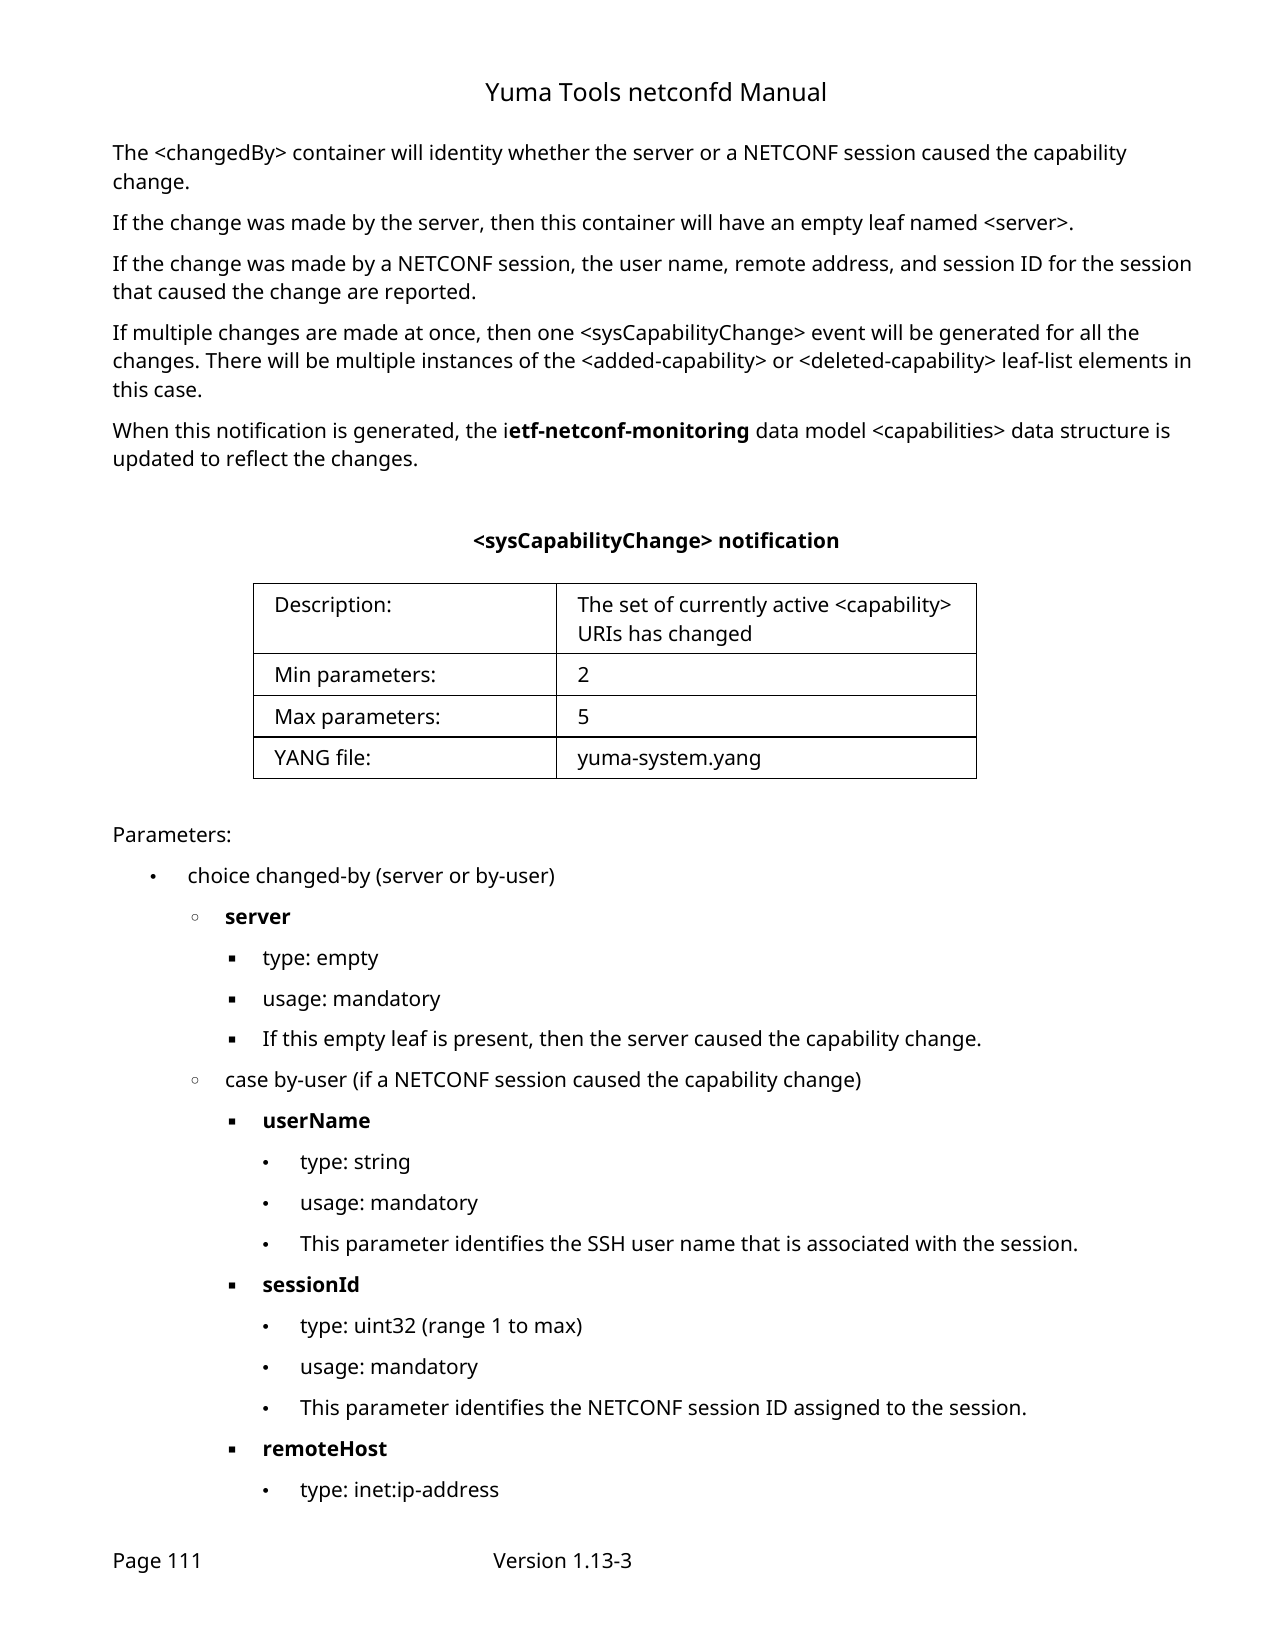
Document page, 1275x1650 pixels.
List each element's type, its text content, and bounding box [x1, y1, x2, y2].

list If this empty leaf is present, then the server caused the capability change. [225, 1024, 1200, 1053]
table_cell 5 [557, 696, 976, 736]
list userName [225, 1106, 1200, 1135]
list type: uint32 (range 1 to max) [262, 1311, 1200, 1339]
table_cell Min parameters: [254, 654, 556, 695]
list remoteHost [225, 1434, 1200, 1462]
list usage: mandatory [262, 1352, 1200, 1381]
list usage: mandatory [225, 984, 1200, 1012]
table_cell Max parameters: [254, 696, 556, 736]
list sessionId [225, 1270, 1200, 1299]
text Parameters: [112, 820, 1200, 848]
text If the change was made by the server, then this container will have an empty leaf named <server>. [112, 208, 1200, 236]
text When this notification is generated, the ietf-netconf-monitoring data model <capabilities> data structure is updated to reflect the changes. [112, 416, 1200, 473]
table_header Description: [254, 584, 556, 653]
list case by-user (if a NETCONF session caused the capability change) [187, 1066, 1200, 1094]
list type: inet:ip-address [262, 1475, 1200, 1503]
list This parameter identifies the SSH user name that is associated with the session. [262, 1229, 1200, 1258]
list choice changed-by (server or by-user) [150, 861, 1200, 889]
table_cell YANG file: [254, 738, 556, 778]
text The <changedBy> container will identity whether the server or a NETCONF session caused the capability change. [112, 138, 1200, 195]
table_cell 2 [557, 654, 976, 695]
table_cell yuma-system.yang [557, 738, 976, 778]
text If multiple changes are made at once, then one <sysCapabilityChange> event will be generated for all the changes. There will be multiple instances of the <added-capability> or <deleted-capability> leaf-list elements in this case. [112, 318, 1200, 403]
list type: empty [225, 943, 1200, 971]
subtitle <sysCapabilityChange> notification [127, 526, 1185, 555]
list type: string [262, 1147, 1200, 1176]
text If the change was made by a NETCONF session, the user name, remote address, and session ID for the session that caused the change are reported. [112, 249, 1200, 306]
list usage: mandatory [262, 1188, 1200, 1217]
list This parameter identifies the NETCONF session ID assigned to the session. [262, 1393, 1200, 1421]
table_header The set of currently active <capability> URIs has changed [557, 584, 976, 653]
list server [187, 902, 1200, 930]
